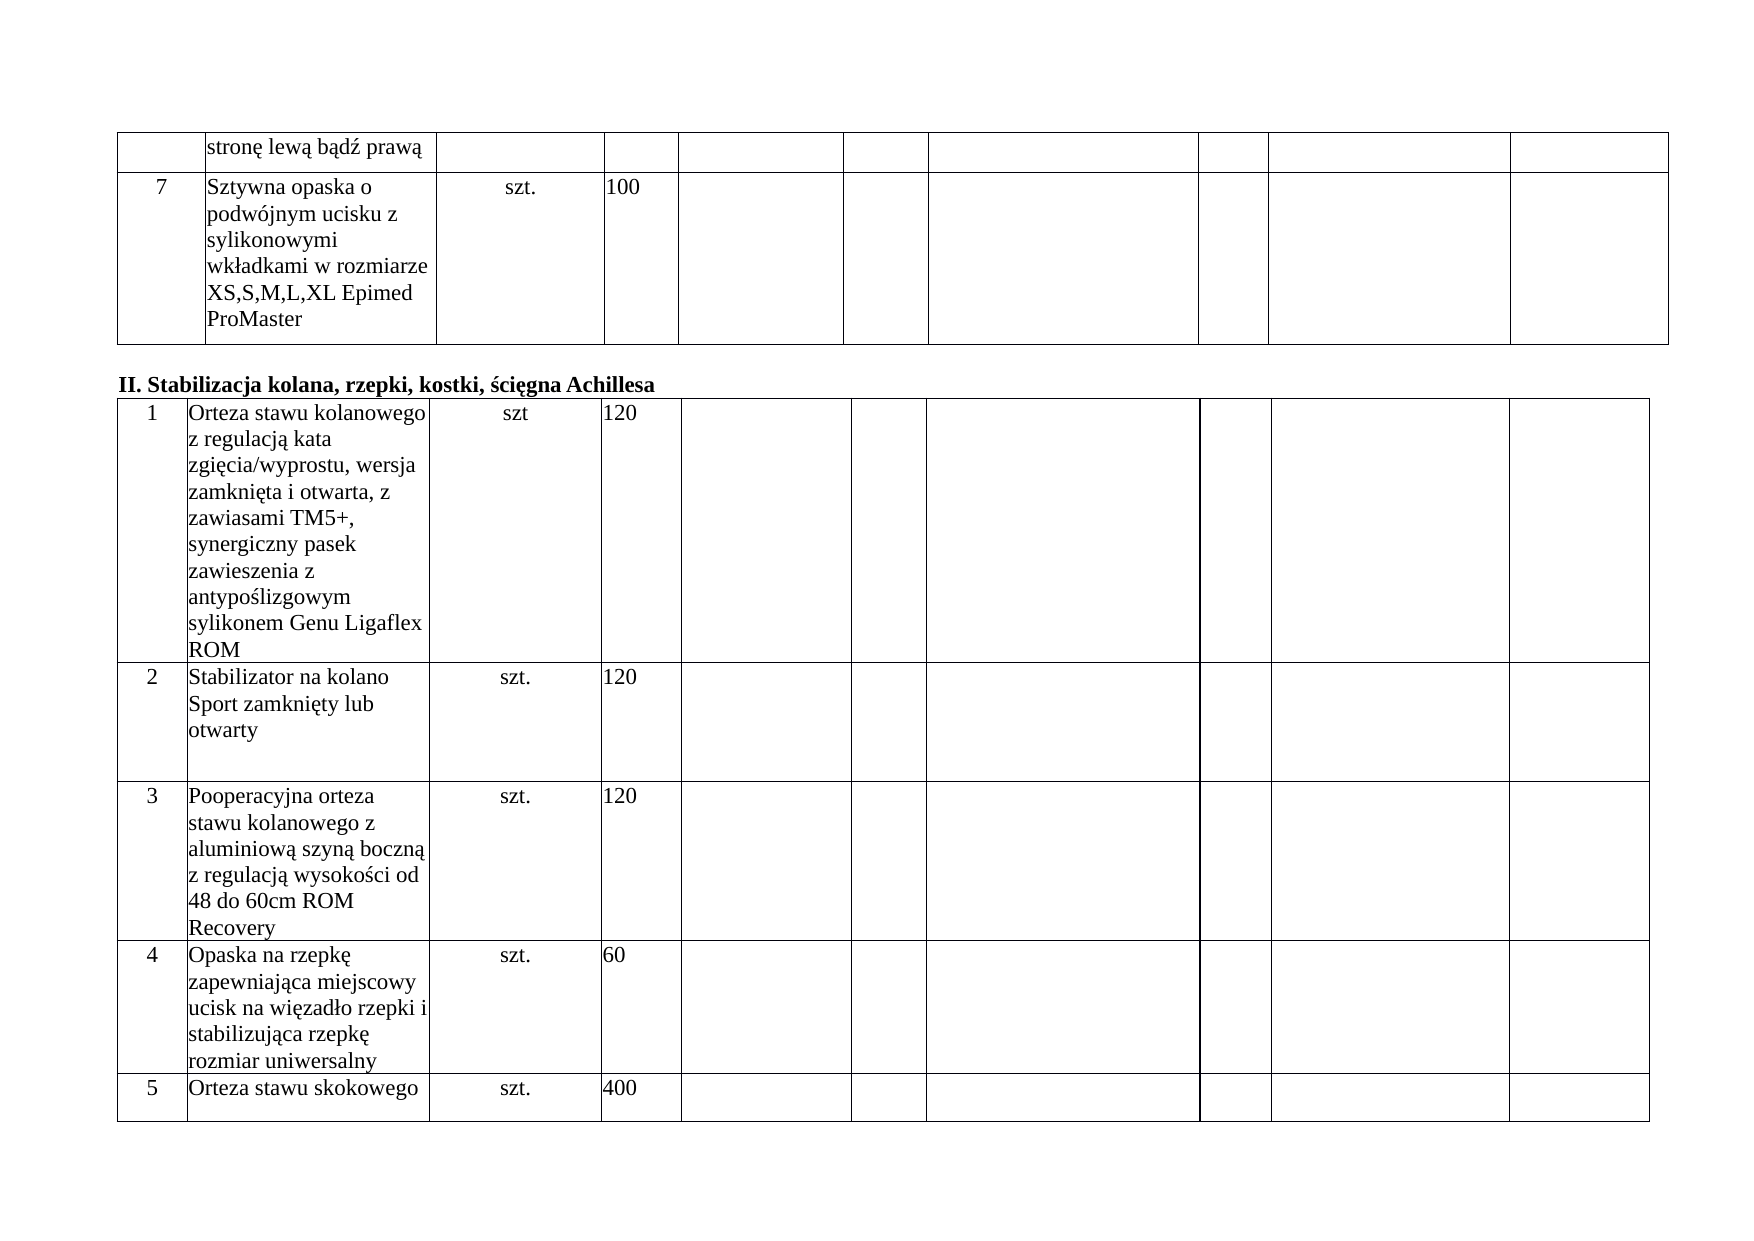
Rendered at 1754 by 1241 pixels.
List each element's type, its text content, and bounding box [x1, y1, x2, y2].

table_cell [852, 782, 926, 940]
table_cell [1199, 133, 1268, 172]
table_cell [682, 941, 851, 1073]
table_cell [1510, 941, 1649, 1073]
table_cell szt. [437, 173, 604, 344]
table_cell 3 [118, 782, 187, 940]
table_cell [679, 133, 843, 172]
table_cell Pooperacyjna orteza stawu kolanowego z aluminiową szyną boczną z regulacją wysokości od 48 do 60cm ROM Recovery [188, 782, 429, 940]
table_cell [927, 663, 1199, 781]
table_cell szt. [430, 663, 601, 781]
table_cell 120 [602, 782, 681, 940]
table_cell [1201, 941, 1271, 1073]
table_header 120 [602, 399, 681, 662]
table_cell 120 [602, 663, 681, 781]
table_cell [1272, 941, 1509, 1073]
table_cell 60 [602, 941, 681, 1073]
table_cell [682, 663, 851, 781]
table_cell 5 [118, 1074, 187, 1121]
table_cell [118, 133, 205, 172]
table_cell [1272, 1074, 1509, 1121]
table_cell [1272, 663, 1509, 781]
table_header [682, 399, 851, 662]
table_cell szt. [430, 782, 601, 940]
table_cell [1510, 1074, 1649, 1121]
table_cell [1510, 663, 1649, 781]
table_cell [1269, 133, 1510, 172]
table_cell [1510, 782, 1649, 940]
table_cell [682, 1074, 851, 1121]
list Stabilizacja kolana, rzepki, kostki, ścięgna Achillesa [118, 371, 1636, 398]
table_cell [852, 1074, 926, 1121]
table_cell [852, 941, 926, 1073]
table_header szt [430, 399, 601, 662]
table_header Orteza stawu kolanowego z regulacją kata zgięcia/wyprostu, wersja zamknięta i otwarta, z zawiasami TM5+, synergiczny pasek zawieszenia z antypoślizgowym sylikonem Genu Ligaflex ROM [188, 399, 429, 662]
table_cell [605, 133, 678, 172]
table_cell [927, 941, 1199, 1073]
table_cell Sztywna opaska o podwójnym ucisku z sylikonowymi wkładkami w rozmiarze XS,S,M,L,XL Epimed ProMaster [206, 173, 436, 344]
table_cell [679, 173, 843, 344]
table_cell szt. [430, 941, 601, 1073]
table_cell stronę lewą bądź prawą [206, 133, 436, 172]
table_cell [1511, 173, 1668, 344]
table_cell szt. [430, 1074, 601, 1121]
table_cell 100 [605, 173, 678, 344]
table_cell [1199, 173, 1268, 344]
table_cell [1201, 782, 1271, 940]
table_cell [437, 133, 604, 172]
table_header [852, 399, 926, 662]
table_cell [927, 1074, 1199, 1121]
table_cell Orteza stawu skokowego [188, 1074, 429, 1121]
table_header [1201, 399, 1271, 662]
table_cell [844, 133, 928, 172]
table_header [1272, 399, 1509, 662]
table_cell 2 [118, 663, 187, 781]
table_cell [682, 782, 851, 940]
table_cell [1269, 173, 1510, 344]
table_cell [927, 782, 1199, 940]
table_cell [1272, 782, 1509, 940]
table_cell [1201, 1074, 1271, 1121]
table_cell 4 [118, 941, 187, 1073]
table_cell Stabilizator na kolano Sport zamknięty lub otwarty [188, 663, 429, 781]
table_cell 400 [602, 1074, 681, 1121]
table_header 1 [118, 399, 187, 662]
table_cell 7 [118, 173, 205, 344]
table_cell [852, 663, 926, 781]
table_cell [929, 173, 1198, 344]
table_cell [844, 173, 928, 344]
table_cell [1511, 133, 1668, 172]
table_cell [1201, 663, 1271, 781]
table_cell Opaska na rzepkę zapewniająca miejscowy ucisk na więzadło rzepki i stabilizująca rzepkę rozmiar uniwersalny [188, 941, 429, 1073]
table_header [927, 399, 1199, 662]
table_header [1510, 399, 1649, 662]
table_cell [929, 133, 1198, 172]
